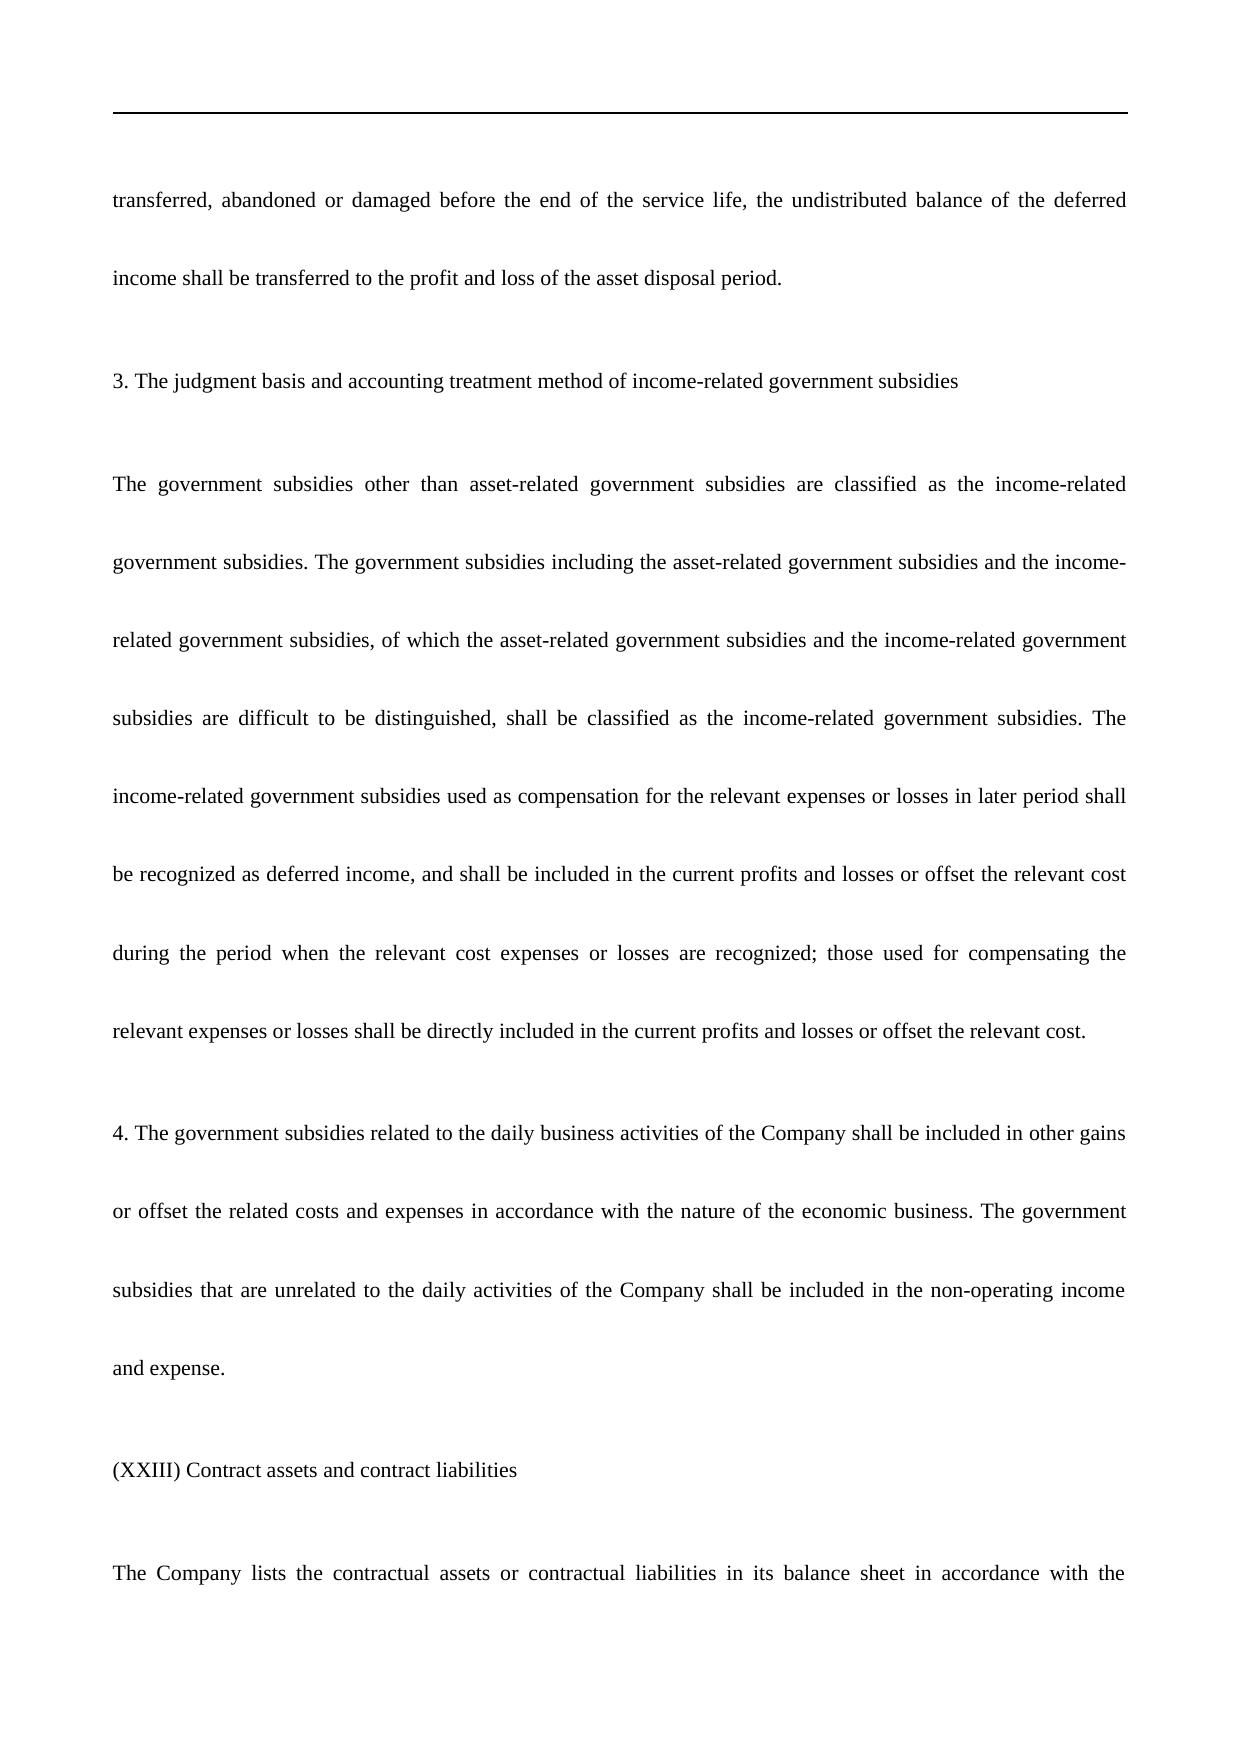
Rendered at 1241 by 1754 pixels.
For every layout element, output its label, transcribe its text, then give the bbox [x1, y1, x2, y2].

text The Company lists the contractual assets or contractual liabilities in its balance sheet in accordance with the [112, 1531, 1128, 1594]
text (XXIII) Contract assets and contract liabilities [112, 1428, 1128, 1491]
text transferred, abandoned or damaged before the end of the service life, the undistributed balance of the deferred income shall be transferred to the profit and loss of the asset disposal period. [112, 158, 1128, 299]
text 3. The judgment basis and accounting treatment method of income-related government subsidies [112, 339, 1128, 402]
text 4. The government subsidies related to the daily business activities of the Company shall be included in other gains or offset the related costs and expenses in accordance with the nature of the economic business. The government subsidies that are unrelated to the daily activities of the Company shall be included in the non-operating income and expense. [112, 1091, 1128, 1388]
text The government subsidies other than asset-related government subsidies are classified as the income-related government subsidies. The government subsidies including the asset-related government subsidies and the income-related government subsidies, of which the asset-related government subsidies and the income-related government subsidies are difficult to be distinguished, shall be classified as the income-related government subsidies. The income-related government subsidies used as compensation for the relevant expenses or losses in later period shall be recognized as deferred income, and shall be included in the current profits and losses or offset the relevant cost during the period when the relevant cost expenses or losses are recognized; those used for compensating the relevant expenses or losses shall be directly included in the current profits and losses or offset the relevant cost. [112, 442, 1128, 1051]
